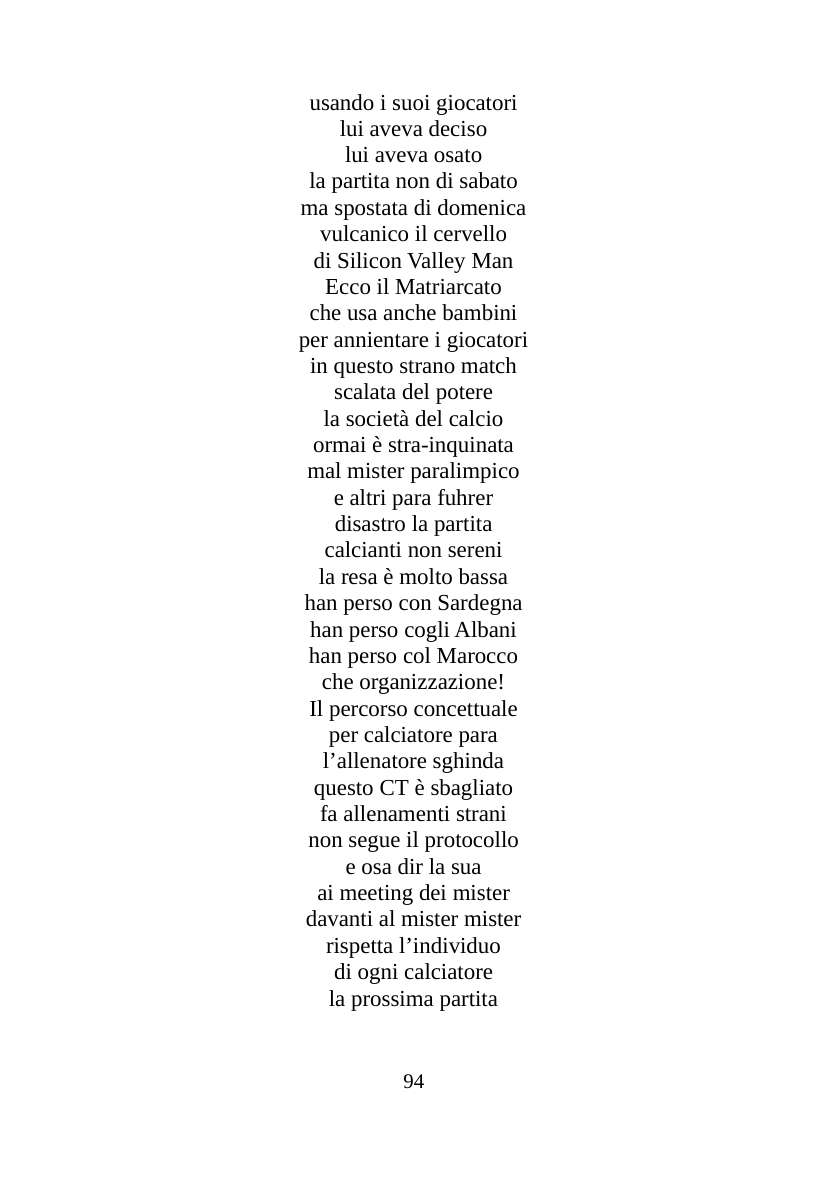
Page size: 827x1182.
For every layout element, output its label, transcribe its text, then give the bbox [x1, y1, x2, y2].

text di Silicon Valley Man [88, 247, 738, 273]
text han perso con Sardegna [88, 589, 738, 616]
text fa allenamenti strani [88, 800, 738, 826]
text ai meeting dei mister [88, 879, 738, 906]
text per annientare i giocatori [88, 326, 738, 352]
text la partita non di sabato [88, 168, 738, 194]
text per calciatore para [88, 721, 738, 747]
text la società del calcio [88, 405, 738, 431]
text ormai è stra-inquinata [88, 431, 738, 457]
text che organizzazione! [88, 668, 738, 695]
text Il percorso concettuale [88, 695, 738, 721]
text questo ct è sbagliato [88, 774, 738, 800]
text calcianti non sereni [88, 537, 738, 563]
text han perso cogli Albani [88, 616, 738, 642]
text scalata del potere [88, 378, 738, 405]
text in questo strano match [88, 352, 738, 378]
text vulcanico il cervello [88, 220, 738, 247]
text la prossima partita [88, 984, 738, 1011]
text han perso col Marocco [88, 642, 738, 668]
text disastro la partita [88, 510, 738, 537]
text e altri para fuhrer [88, 484, 738, 510]
text Ecco il Matriarcato [88, 273, 738, 299]
text lui aveva osato [88, 141, 738, 168]
text e osa dir la sua [88, 853, 738, 879]
text rispetta l’individuo [88, 932, 738, 958]
text l’allenatore sghinda [88, 747, 738, 774]
text la resa è molto bassa [88, 563, 738, 589]
text non segue il protocollo [88, 826, 738, 853]
text davanti al mister mister [88, 906, 738, 932]
text mal mister paralimpico [88, 457, 738, 484]
text ma spostata di domenica [88, 194, 738, 220]
text usando i suoi giocatori [88, 88, 738, 115]
text di ogni calciatore [88, 958, 738, 984]
text lui aveva deciso [88, 115, 738, 141]
text che usa anche bambini [88, 299, 738, 326]
